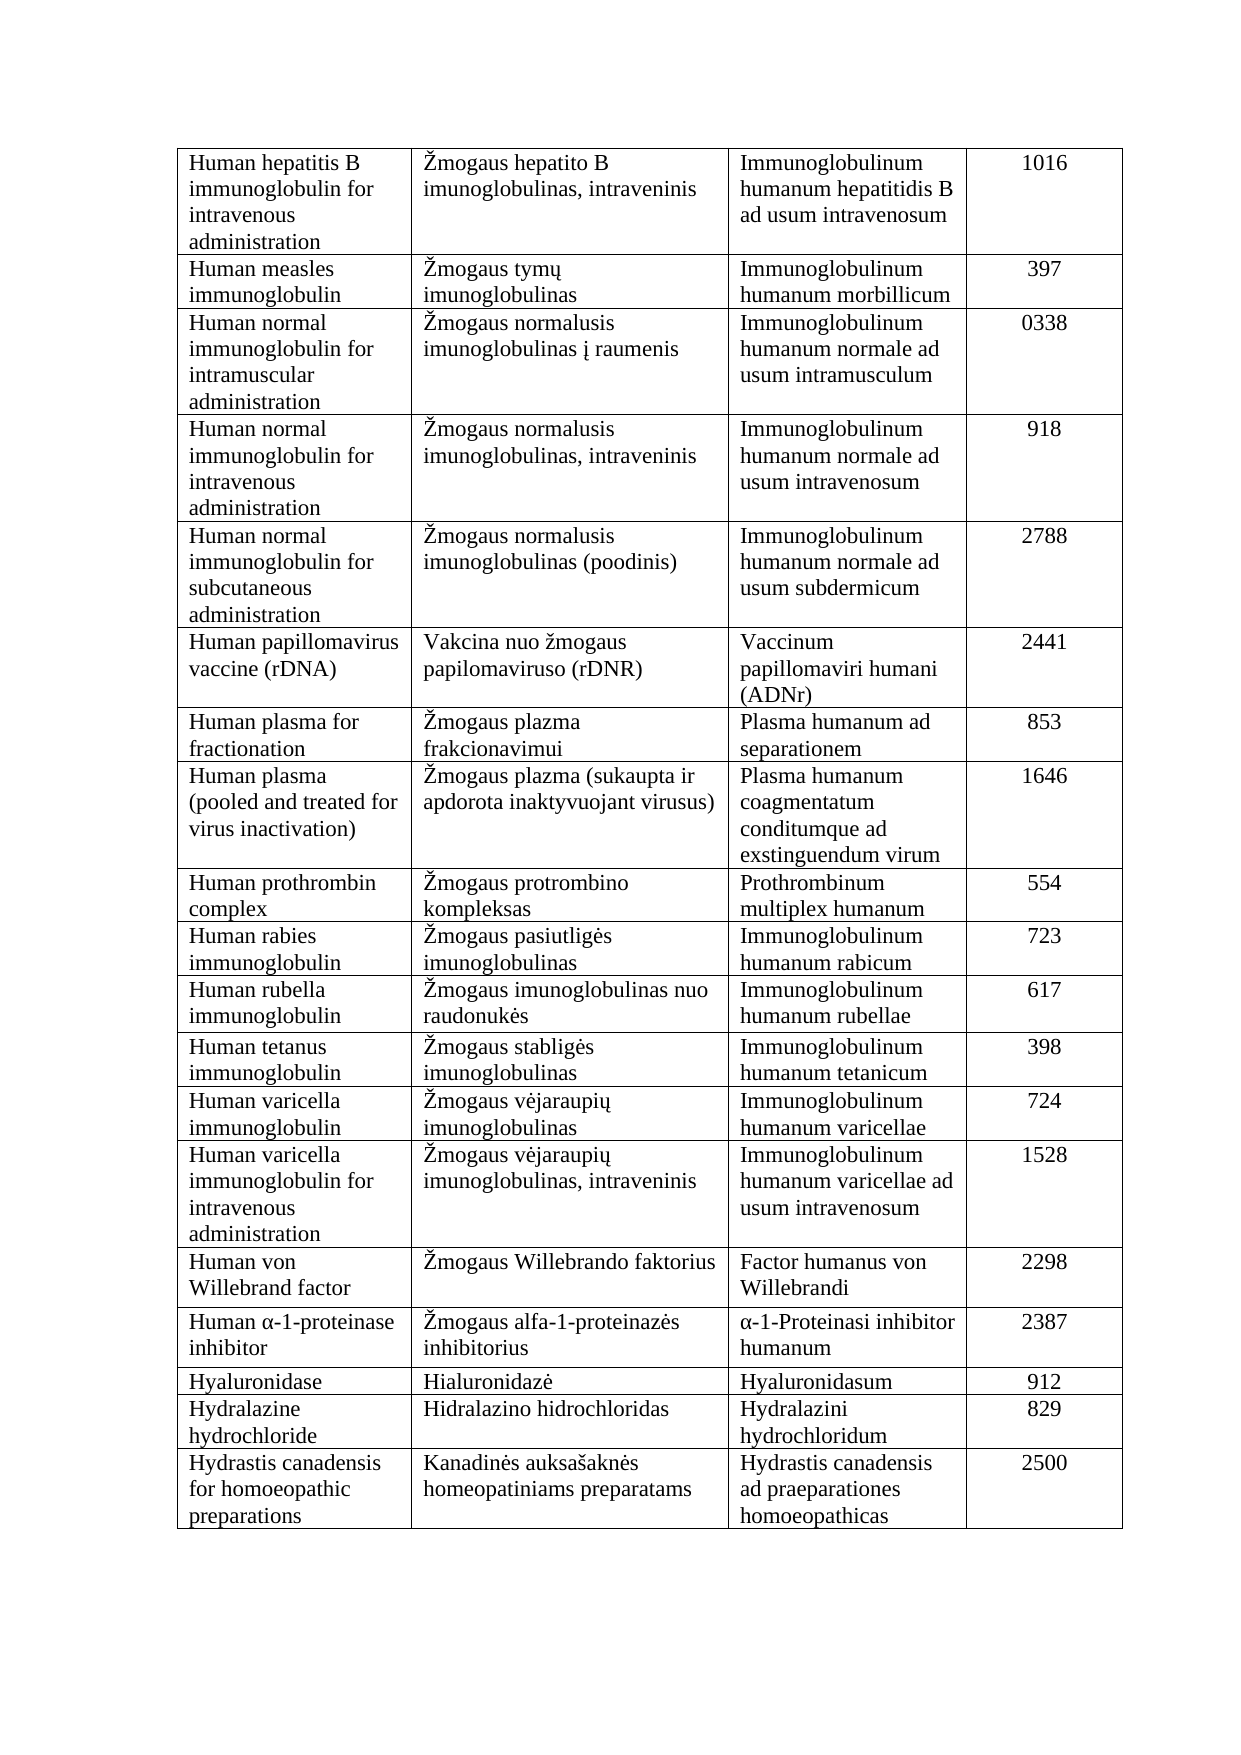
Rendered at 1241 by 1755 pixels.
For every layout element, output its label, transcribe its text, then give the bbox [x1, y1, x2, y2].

table_cell Immunoglobulinum humanum morbillicum [729, 255, 966, 308]
table_cell 724 [967, 1087, 1122, 1140]
table_cell Immunoglobulinum humanum tetanicum [729, 1033, 966, 1086]
table_cell 2387 [967, 1308, 1122, 1367]
table_cell Hialuronidazė [412, 1368, 728, 1394]
table_cell Human papillomavirus vaccine (rDNA) [178, 628, 411, 707]
table_cell Human measles immunoglobulin [178, 255, 411, 308]
table_cell Human rabies immunoglobulin [178, 922, 411, 975]
table_cell Prothrombinum multiplex humanum [729, 869, 966, 921]
table_cell Immunoglobulinum humanum varicellae [729, 1087, 966, 1140]
table_cell Hydrastis canadensis for homoeopathic preparations [178, 1449, 411, 1528]
table_cell 398 [967, 1033, 1122, 1086]
table_cell Žmogaus stabligės imunoglobulinas [412, 1033, 728, 1086]
table_cell Human α-1-proteinase inhibitor [178, 1308, 411, 1367]
table_cell 853 [967, 708, 1122, 761]
table_cell Human plasma for fractionation [178, 708, 411, 761]
table_cell Žmogaus hepatito B imunoglobulinas, intraveninis [412, 149, 728, 254]
table_cell Human hepatitis B immunoglobulin for intravenous administration [178, 149, 411, 254]
table_cell Human prothrombin complex [178, 869, 411, 921]
table_cell Hydralazini hydrochloridum [729, 1395, 966, 1448]
table_cell 617 [967, 976, 1122, 1032]
table_cell Žmogaus vėjaraupių imunoglobulinas [412, 1087, 728, 1140]
table_cell Immunoglobulinum humanum normale ad usum subdermicum [729, 522, 966, 627]
table_cell Žmogaus tymų imunoglobulinas [412, 255, 728, 308]
table_cell 1528 [967, 1141, 1122, 1247]
table_cell Žmogaus alfa‑1-proteinazės inhibitorius [412, 1308, 728, 1367]
table_cell Human varicella immunoglobulin for intravenous administration [178, 1141, 411, 1247]
table_cell 2298 [967, 1248, 1122, 1307]
table_cell Immunoglobulinum humanum normale ad usum intravenosum [729, 415, 966, 521]
table_cell 912 [967, 1368, 1122, 1394]
table_cell Žmogaus vėjaraupių imunoglobulinas, intraveninis [412, 1141, 728, 1247]
table_cell Žmogaus plazma (sukaupta ir apdorota inaktyvuojant virusus) [412, 762, 728, 867]
table_cell 554 [967, 869, 1122, 921]
table_cell Žmogaus protrombino kompleksas [412, 869, 728, 921]
table_cell 397 [967, 255, 1122, 308]
table_cell Vaccinum papillomaviri humani (ADNr) [729, 628, 966, 707]
table_cell Human normal immunoglobulin for subcutaneous administration [178, 522, 411, 627]
table_cell Vakcina nuo žmogaus papilomaviruso (rDNR) [412, 628, 728, 707]
table_cell Human normal immunoglobulin for intravenous administration [178, 415, 411, 521]
table_cell Hyaluronidase [178, 1368, 411, 1394]
table_cell Žmogaus normalusis imunoglobulinas, intraveninis [412, 415, 728, 521]
table_cell 2500 [967, 1449, 1122, 1528]
table_cell Human von Willebrand factor [178, 1248, 411, 1307]
table_cell 0338 [967, 309, 1122, 414]
table_cell Žmogaus normalusis imunoglobulinas (poodinis) [412, 522, 728, 627]
table_cell 1646 [967, 762, 1122, 867]
table_cell Human tetanus immunoglobulin [178, 1033, 411, 1086]
table_cell Hyaluronidasum [729, 1368, 966, 1394]
table_cell 1016 [967, 149, 1122, 254]
table_cell Human normal immunoglobulin for intramuscular administration [178, 309, 411, 414]
table_cell Immunoglobulinum humanum rabicum [729, 922, 966, 975]
table_cell Factor humanus von Willebrandi [729, 1248, 966, 1307]
table_cell Immunoglobulinum humanum varicellae ad usum intravenosum [729, 1141, 966, 1247]
table_cell Immunoglobulinum humanum hepatitidis B ad usum intravenosum [729, 149, 966, 254]
table_cell Plasma humanum ad separationem [729, 708, 966, 761]
table_cell Human plasma (pooled and treated for virus inactivation) [178, 762, 411, 867]
table_cell α-1-Proteinasi inhibitor humanum [729, 1308, 966, 1367]
table_cell Human varicella immunoglobulin [178, 1087, 411, 1140]
table_cell Hidralazino hidrochloridas [412, 1395, 728, 1448]
table_cell 2788 [967, 522, 1122, 627]
table_cell Žmogaus plazma frakcionavimui [412, 708, 728, 761]
table_cell Immunoglobulinum humanum normale ad usum intramusculum [729, 309, 966, 414]
table_cell 723 [967, 922, 1122, 975]
table_cell 829 [967, 1395, 1122, 1448]
table_cell Kanadinės auksašaknės homeopatiniams preparatams [412, 1449, 728, 1528]
table_cell Hydrastis canadensis ad praeparationes homoeopathicas [729, 1449, 966, 1528]
table_cell Hydralazine hydrochloride [178, 1395, 411, 1448]
table_cell Plasma humanum coagmentatum conditumque ad exstinguendum virum [729, 762, 966, 867]
table_cell Žmogaus Willebrando faktorius [412, 1248, 728, 1307]
table_cell Žmogaus normalusis imunoglobulinas į raumenis [412, 309, 728, 414]
table_cell 2441 [967, 628, 1122, 707]
table_cell 918 [967, 415, 1122, 521]
table_cell Žmogaus pasiutligės imunoglobulinas [412, 922, 728, 975]
table_cell Immunoglobulinum humanum rubellae [729, 976, 966, 1032]
table_cell Žmogaus imunoglobulinas nuo raudonukės [412, 976, 728, 1032]
table_cell Human rubella immunoglobulin [178, 976, 411, 1032]
